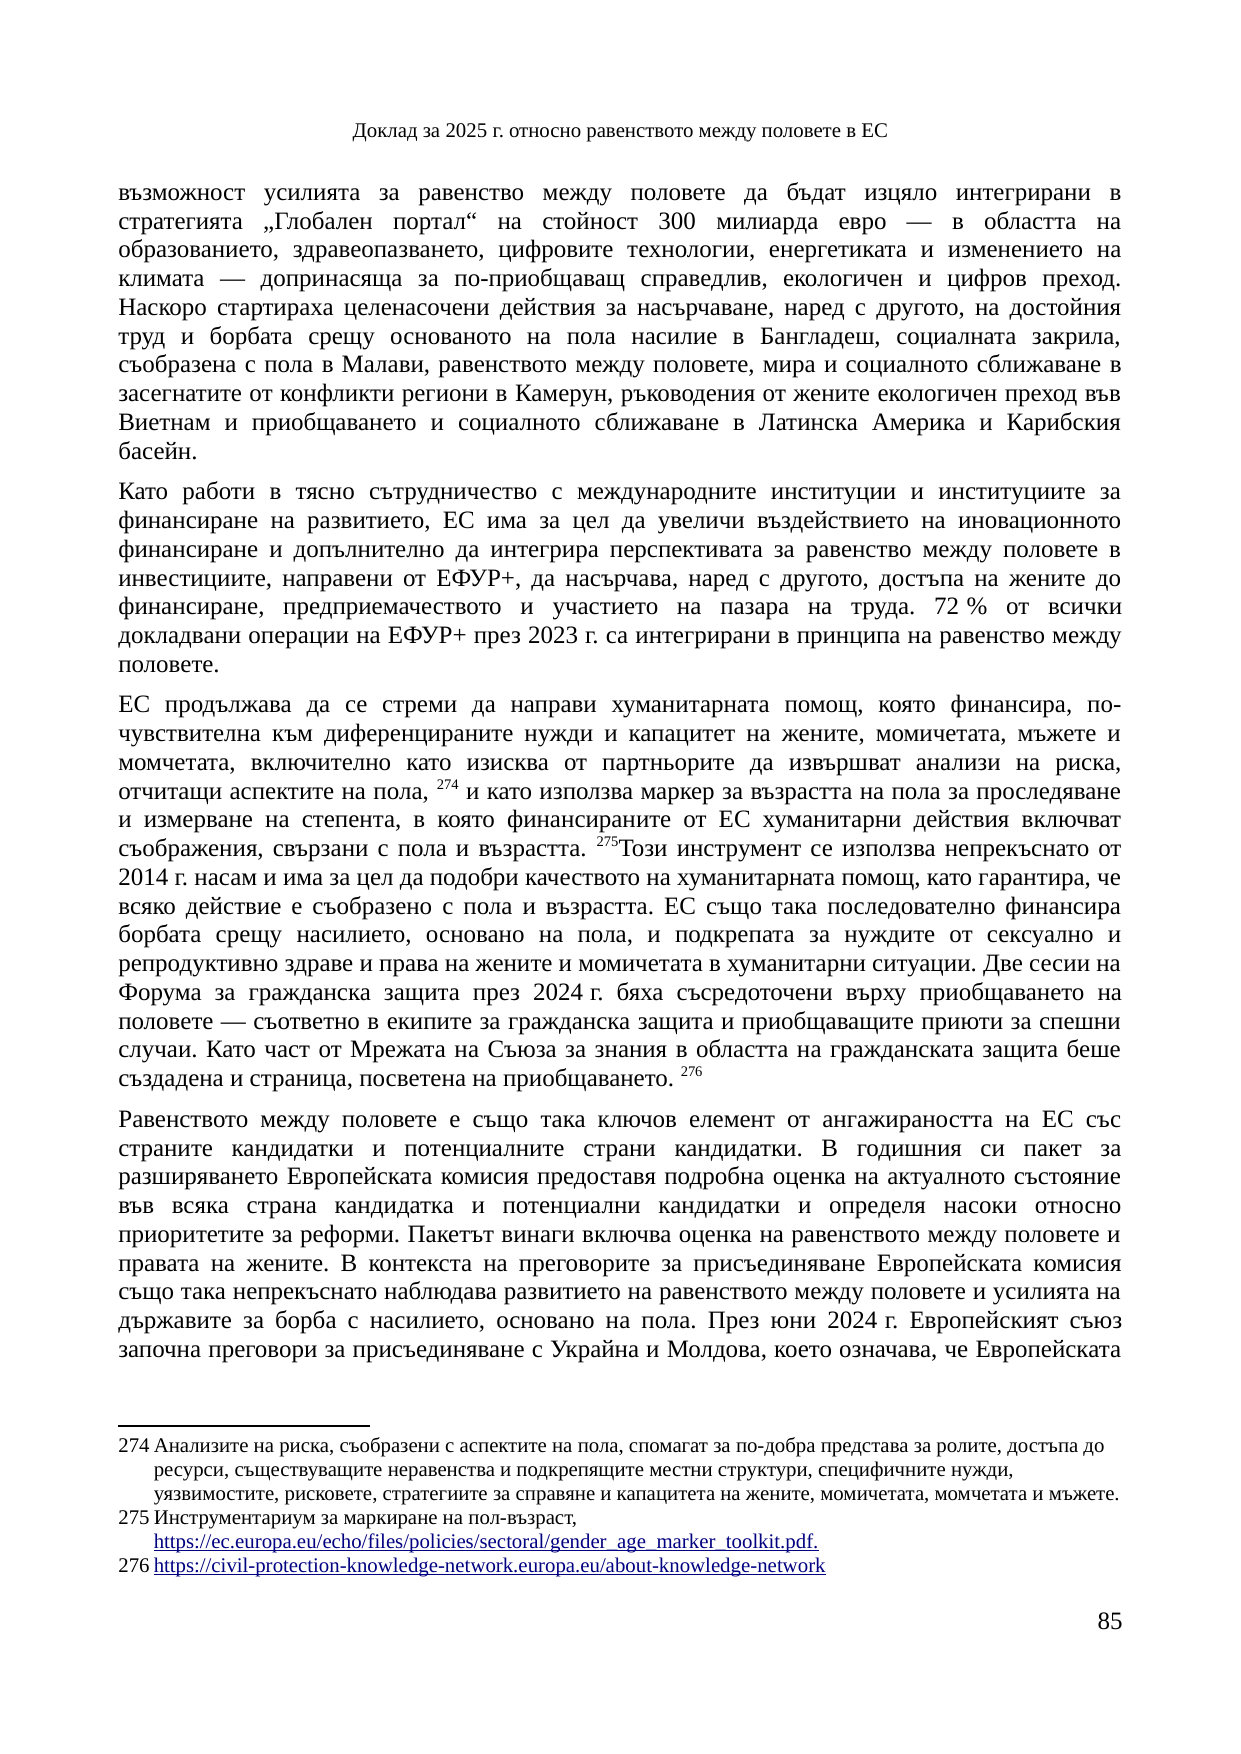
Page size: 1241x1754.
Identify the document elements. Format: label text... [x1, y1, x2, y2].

text Инструментариум за маркиране на пол-възраст, https://ec.europa.eu/echo/files/policies/sectoral/gender_age_marker_toolkit.pdf. [118, 1505, 1122, 1553]
text Като работи в тясно сътрудничество с международните институции и институциите за финансиране на развитието, ЕС има за цел да увеличи въздействието на иновационното финансиране и допълнително да интегрира перспективата за равенство между половете в инвестициите, направени от ЕФУР+, да насърчава, наред с другото, достъпа на жените до финансиране, предприемачеството и участието на пазара на труда. 72 % от всички докладвани операции на ЕФУР+ през 2023 г. са интегрирани в принципа на равенство между половете. [118, 476, 1122, 678]
text Равенството между половете е също така ключов елемент от ангажираността на ЕС със страните кандидатки и потенциалните страни кандидатки. В годишния си пакет за разширяването Европейската комисия предоставя подробна оценка на актуалното състояние във всяка страна кандидатка и потенциални кандидатки и определя насоки относно приоритетите за реформи. Пакетът винаги включва оценка на равенството между половете и правата на жените. В контекста на преговорите за присъединяване Европейската комисия също така непрекъснато наблюдава развитието на равенството между половете и усилията на държавите за борба с насилието, основано на пола. През юни 2024 г. Европейският съюз започна преговори за присъединяване с Украйна и Молдова, което означава, че Европейската [118, 1104, 1122, 1363]
text ЕС продължава да се стреми да направи хуманитарната помощ, която финансира, по-чувствителна към диференцираните нужди и капацитет на жените, момичетата, мъжете и момчетата, включително като изисква от партньорите да извършват анализи на риска, отчитащи аспектите на пола, и като използва маркер за възрастта на пола за проследяване и измерване на степента, в която финансираните от ЕС хуманитарни действия включват съображения, свързани с пола и възрастта. Този инструмент се използва непрекъснато от 2014 г. насам и има за цел да подобри качеството на хуманитарната помощ, като гарантира, че всяко действие е съобразено с пола и възрастта. ЕС също така последователно финансира борбата срещу насилието, основано на пола, и подкрепата за нуждите от сексуално и репродуктивно здраве и права на жените и момичетата в хуманитарни ситуации. Две сесии на Форума за гражданска защита през 2024 г. бяха съсредоточени върху приобщаването на половете — съответно в екипите за гражданска защита и приобщаващите приюти за спешни случаи. Като част от Мрежата на Съюза за знания в областта на гражданската защита беше създадена и страница, посветена на приобщаването. [118, 689, 1122, 1092]
text https://civil-protection-knowledge-network.europa.eu/about-knowledge-network [118, 1553, 1122, 1577]
text Анализите на риска, съобразени с аспектите на пола, спомагат за по-добра представа за ролите, достъпа до ресурси, съществуващите неравенства и подкрепящите местни структури, специфичните нужди, уязвимостите, рисковете, стратегиите за справяне и капацитета на жените, момичетата, момчетата и мъжете. [118, 1432, 1122, 1505]
text възможност усилията за равенство между половете да бъдат изцяло интегрирани в стратегията „Глобален портал“ на стойност 300 милиарда евро — в областта на образованието, здравеопазването, цифровите технологии, енергетиката и изменението на климата — допринасяща за по-приобщаващ справедлив, екологичен и цифров преход. Наскоро стартираха целенасочени действия за насърчаване, наред с другото, на достойния труд и борбата срещу основаното на пола насилие в Бангладеш, социалната закрила, съобразена с пола в Малави, равенството между половете, мира и социалното сближаване в засегнатите от конфликти региони в Камерун, ръководения от жените екологичен преход във Виетнам и приобщаването и социалното сближаване в Латинска Америка и Карибския басейн. [118, 177, 1122, 464]
